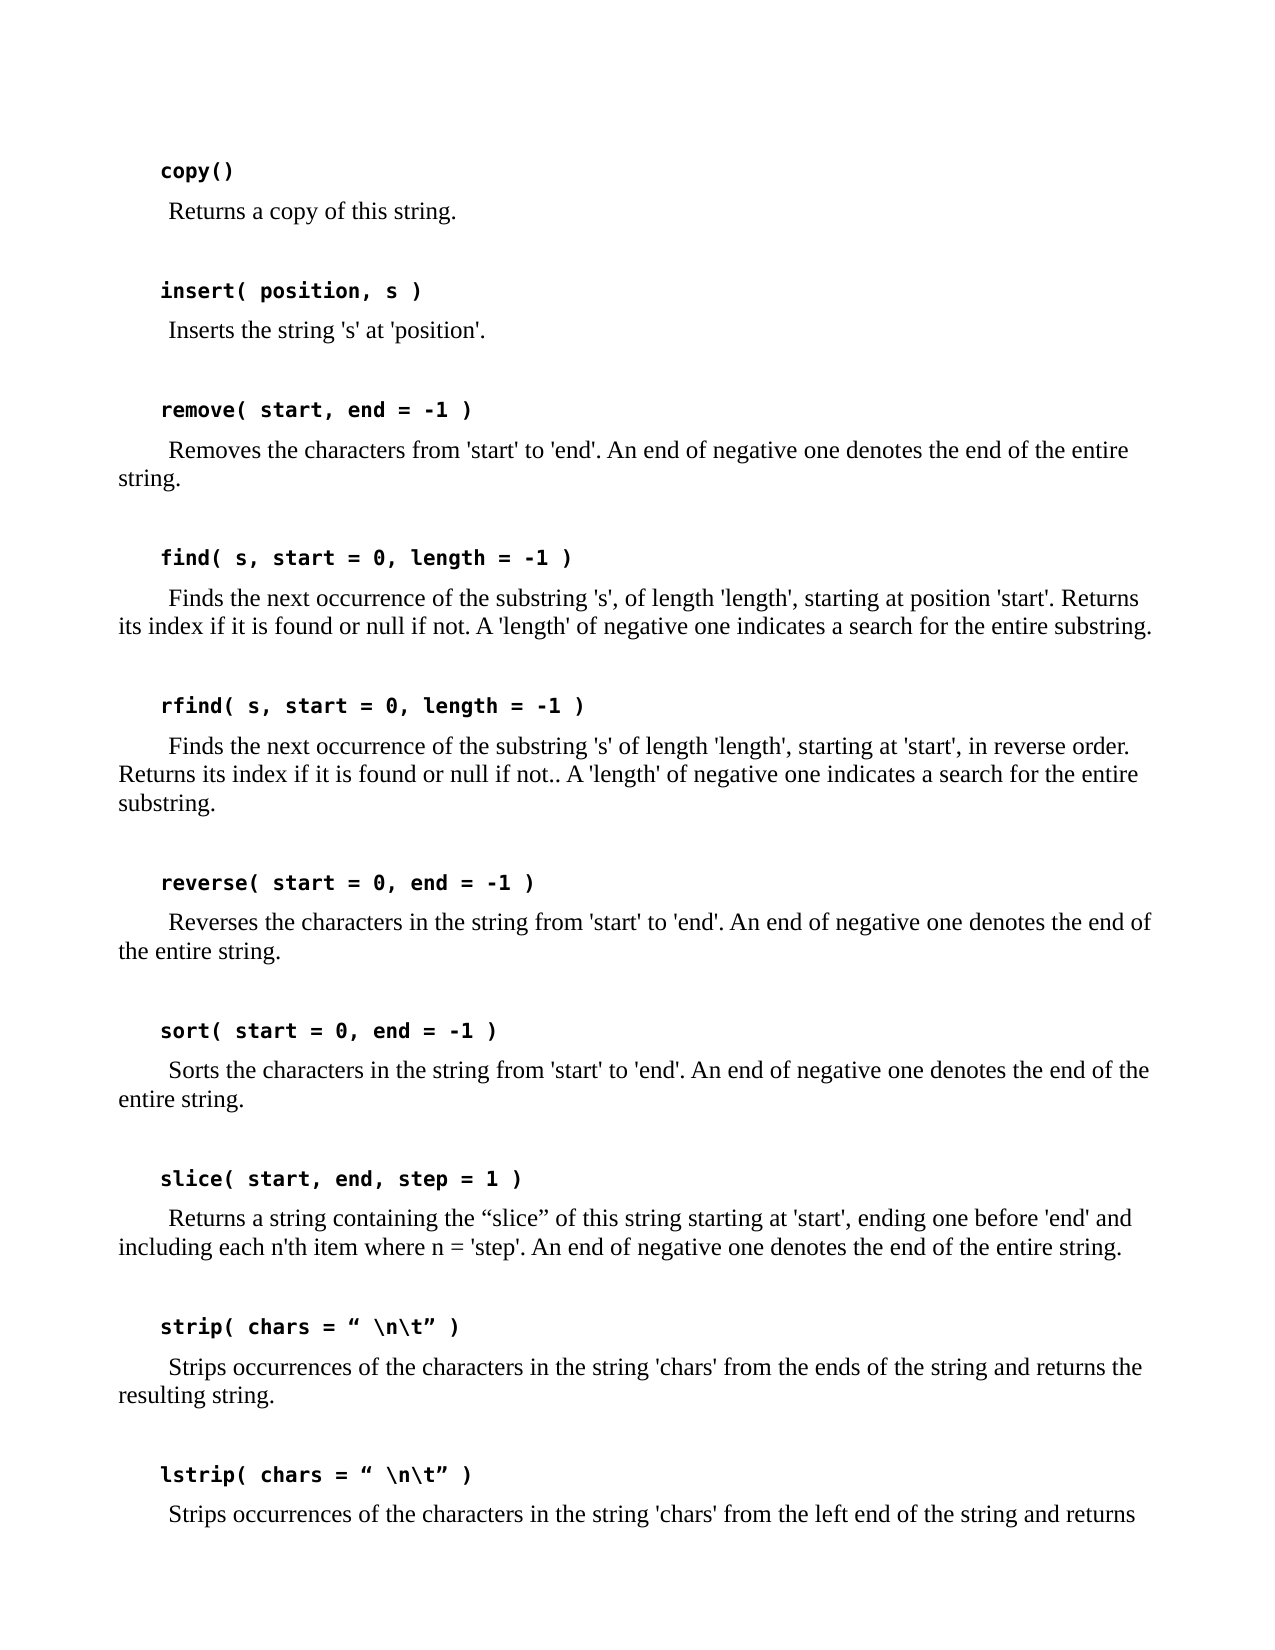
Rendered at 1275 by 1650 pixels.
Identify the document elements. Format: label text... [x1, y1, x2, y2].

text sort( start = 0, end = -1 ) [118, 1019, 1157, 1043]
text Returns a string containing the “slice” of this string starting at 'start', ending one before 'end' and including each n'th item where n = 'step'. An end of negative one denotes the end of the entire string. [118, 1203, 1157, 1261]
text Sorts the characters in the string from 'start' to 'end'. An end of negative one denotes the end of the entire string. [118, 1056, 1157, 1113]
text Returns a copy of this string. [118, 196, 1157, 225]
text strip( chars = “ \n\t” ) [118, 1315, 1157, 1339]
text copy() [118, 159, 1157, 184]
text Removes the characters from 'start' to 'end'. An end of negative one denotes the end of the entire string. [118, 435, 1157, 492]
text insert( position, s ) [118, 279, 1157, 303]
text find( s, start = 0, length = -1 ) [118, 546, 1157, 570]
text lstrip( chars = “ \n\t” ) [118, 1463, 1157, 1487]
text slice( start, end, step = 1 ) [118, 1167, 1157, 1191]
text reverse( start = 0, end = -1 ) [118, 871, 1157, 895]
text Inserts the string 's' at 'position'. [118, 315, 1157, 344]
text Reverses the characters in the string from 'start' to 'end'. An end of negative one denotes the end of the entire string. [118, 907, 1157, 965]
text rfind( s, start = 0, length = -1 ) [118, 694, 1157, 718]
text Finds the next occurrence of the substring 's', of length 'length', starting at position 'start'. Returns its index if it is found or null if not. A 'length' of negative one indicates a search for the entire substring. [118, 583, 1157, 640]
text Strips occurrences of the characters in the string 'chars' from the left end of the string and returns [118, 1499, 1157, 1528]
text Finds the next occurrence of the substring 's' of length 'length', starting at 'start', in reverse order. Returns its index if it is found or null if not.. A 'length' of negative one indicates a search for the entire substring. [118, 731, 1157, 817]
text Strips occurrences of the characters in the string 'chars' from the ends of the string and returns the resulting string. [118, 1352, 1157, 1409]
text remove( start, end = -1 ) [118, 398, 1157, 422]
